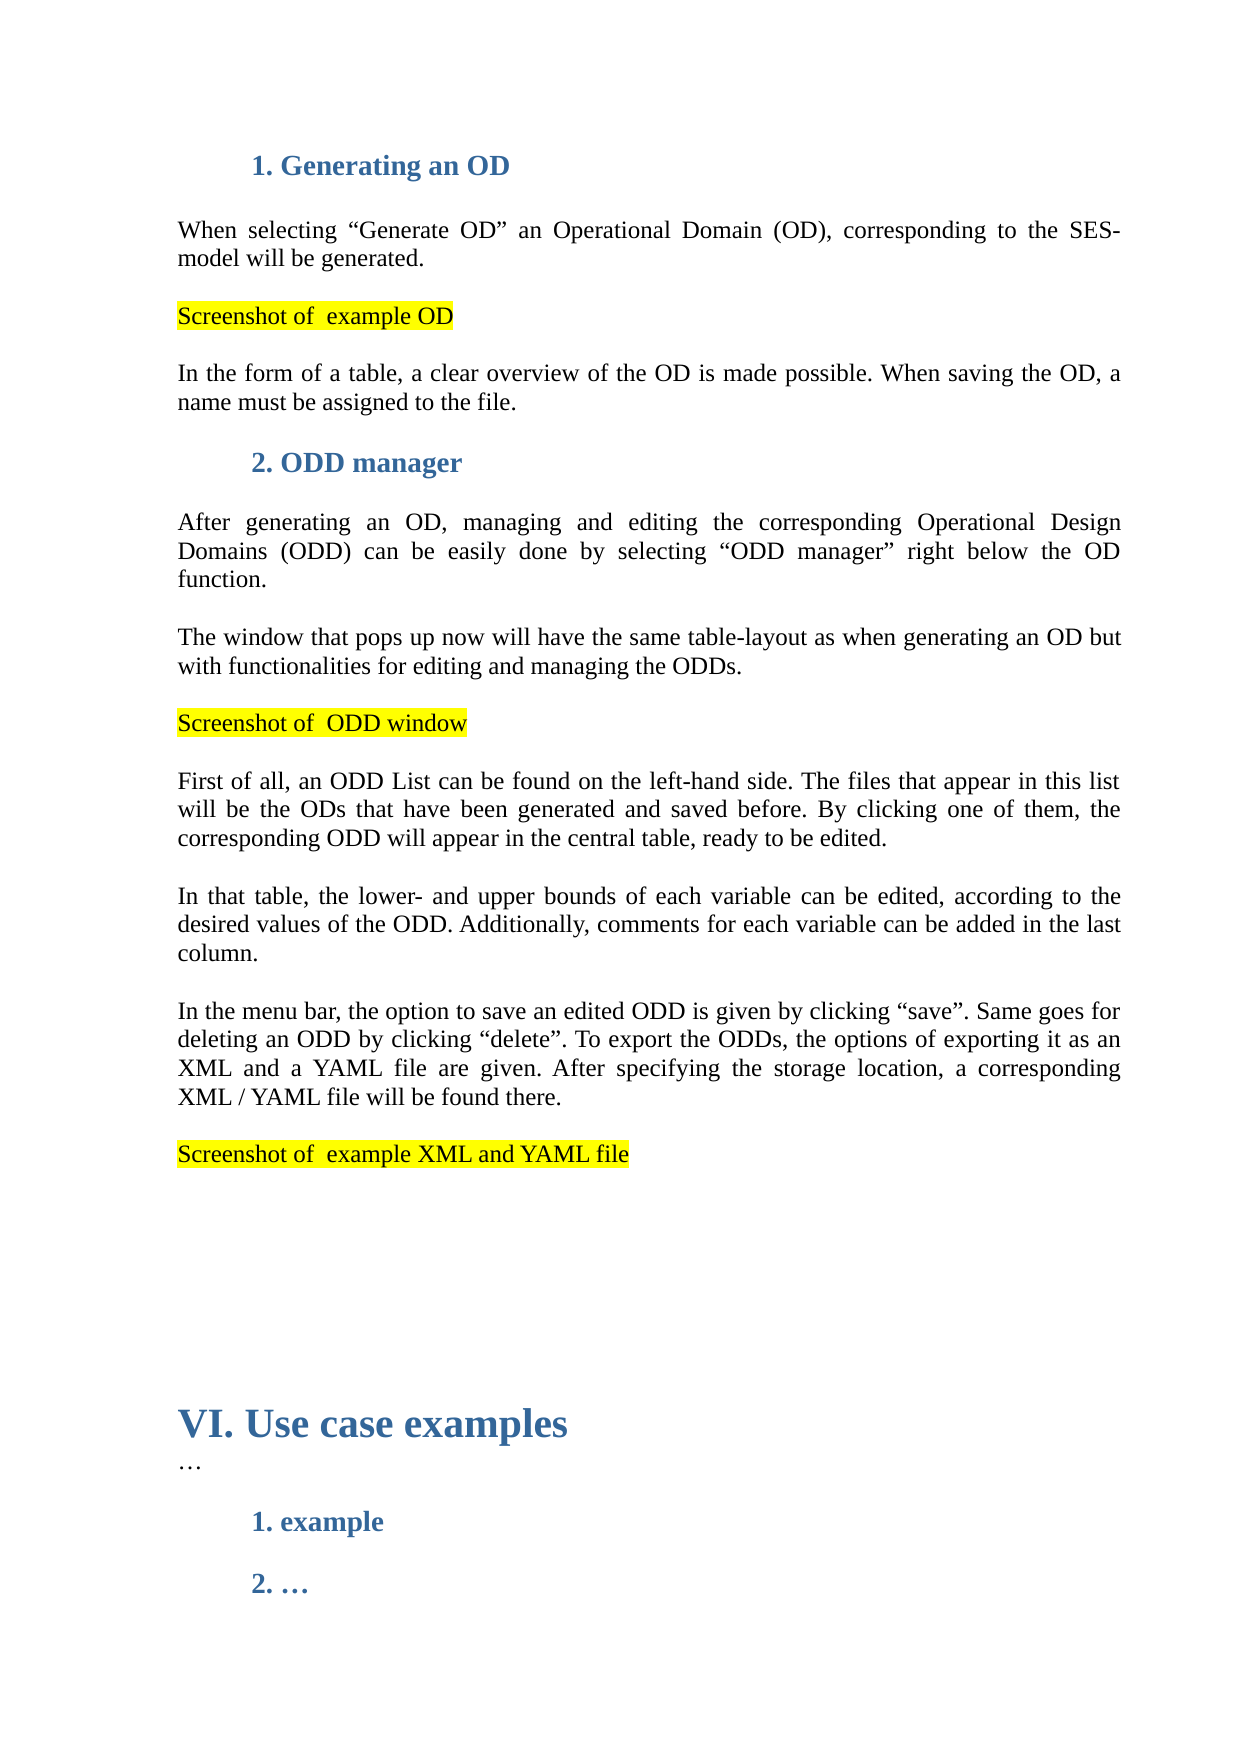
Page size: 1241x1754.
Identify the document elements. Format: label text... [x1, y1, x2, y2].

text Screenshot of ODD window [177, 708, 1122, 737]
text Screenshot of example OD [177, 301, 1122, 330]
text The window that pops up now will have the same table-layout as when generating an OD but with functionalities for editing and managing the ODDs. [177, 622, 1122, 679]
text 1. example [177, 1504, 1122, 1537]
text VI. Use case examples [177, 1398, 1122, 1446]
text In the menu bar, the option to save an edited ODD is given by clicking “save”. Same goes for deleting an ODD by clicking “delete”. To export the ODDs, the options of exporting it as an XML and a YAML file are given. After specifying the storage location, a corresponding XML / YAML file will be found there. [177, 996, 1122, 1111]
text First of all, an ODD List can be found on the left-hand side. The files that appear in this list will be the ODs that have been generated and saved before. By clicking one of them, the corresponding ODD will appear in the central table, ready to be edited. [177, 766, 1122, 852]
text In the form of a table, a clear overview of the OD is made possible. When saving the OD, a name must be assigned to the file. [177, 358, 1122, 416]
text In that table, the lower- and upper bounds of each variable can be edited, according to the desired values of the ODD. Additionally, comments for each variable can be added in the last column. [177, 881, 1122, 967]
text … [177, 1446, 1122, 1475]
text 2. ODD manager [177, 445, 1122, 478]
text 1. Generating an OD [177, 148, 1122, 181]
text When selecting “Generate OD” an Operational Domain (OD), corresponding to the SES-model will be generated. [177, 215, 1122, 272]
text After generating an OD, managing and editing the corresponding Operational Design Domains (ODD) can be easily done by selecting “ODD manager” right below the OD function. [177, 507, 1122, 593]
text Screenshot of example XML and YAML file [177, 1139, 1122, 1168]
text 2. … [177, 1566, 1122, 1599]
